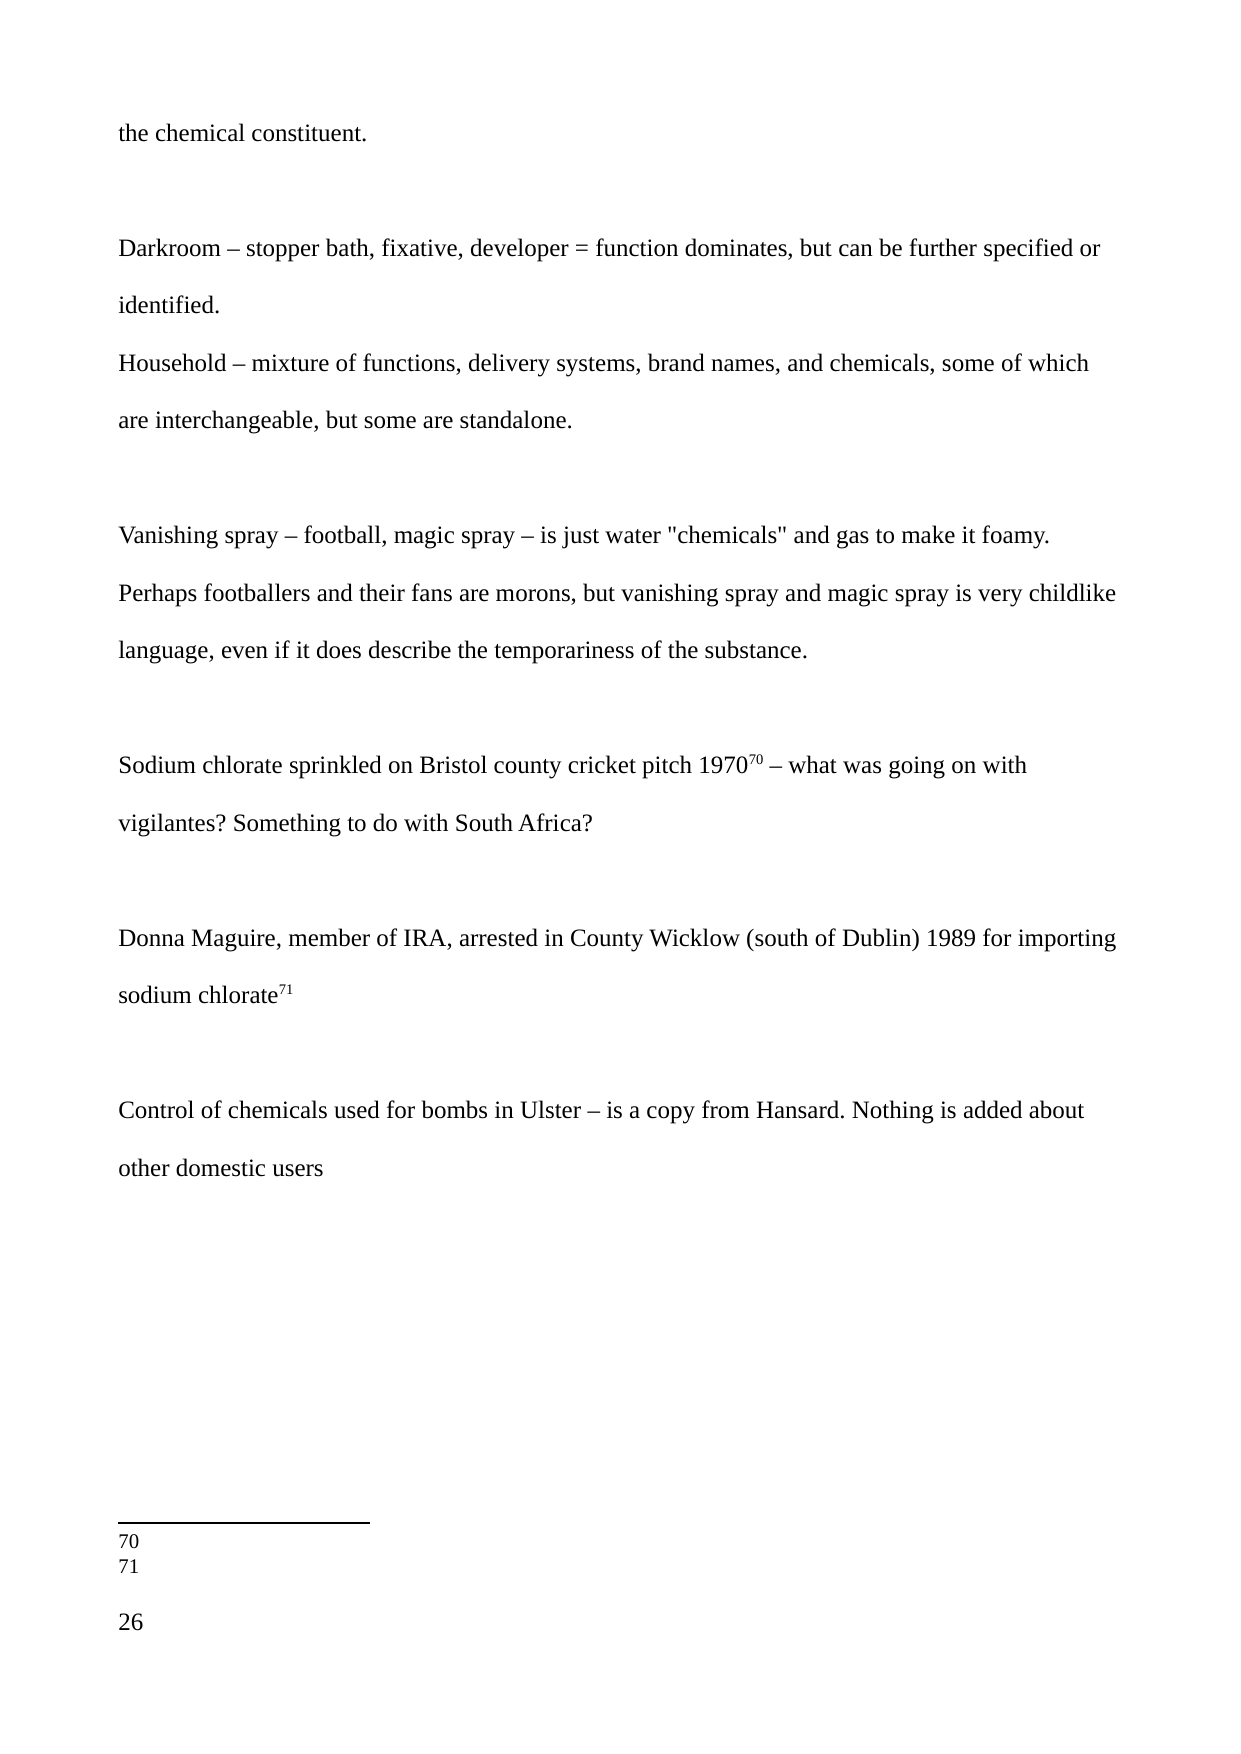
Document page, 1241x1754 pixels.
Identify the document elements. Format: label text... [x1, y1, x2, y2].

text Vanishing spray – football, magic spray – is just water "chemicals" and gas to make it foamy. Perhaps footballers and their fans are morons, but vanishing spray and magic spray is very childlike language, even if it does describe the temporariness of the substance. [118, 521, 1122, 664]
text Household – mixture of functions, delivery systems, brand names, and chemicals, some of which are interchangeable, but some are standalone. [118, 348, 1122, 434]
text Darkroom – stopper bath, fixative, developer = function dominates, but can be further specified or identified. [118, 233, 1122, 319]
text Control of chemicals used for bombs in Ulster – is a copy from Hansard. Nothing is added about other domestic users [118, 1096, 1122, 1182]
text the chemical constituent. [118, 118, 1122, 147]
text Sodium chlorate sprinkled on Bristol county cricket pitch 1970 – what was going on with vigilantes? Something to do with South Africa? [118, 751, 1122, 837]
text Donna Maguire, member of IRA, arrested in County Wicklow (south of Dublin) 1989 for importing sodium chlorate [118, 923, 1122, 1009]
